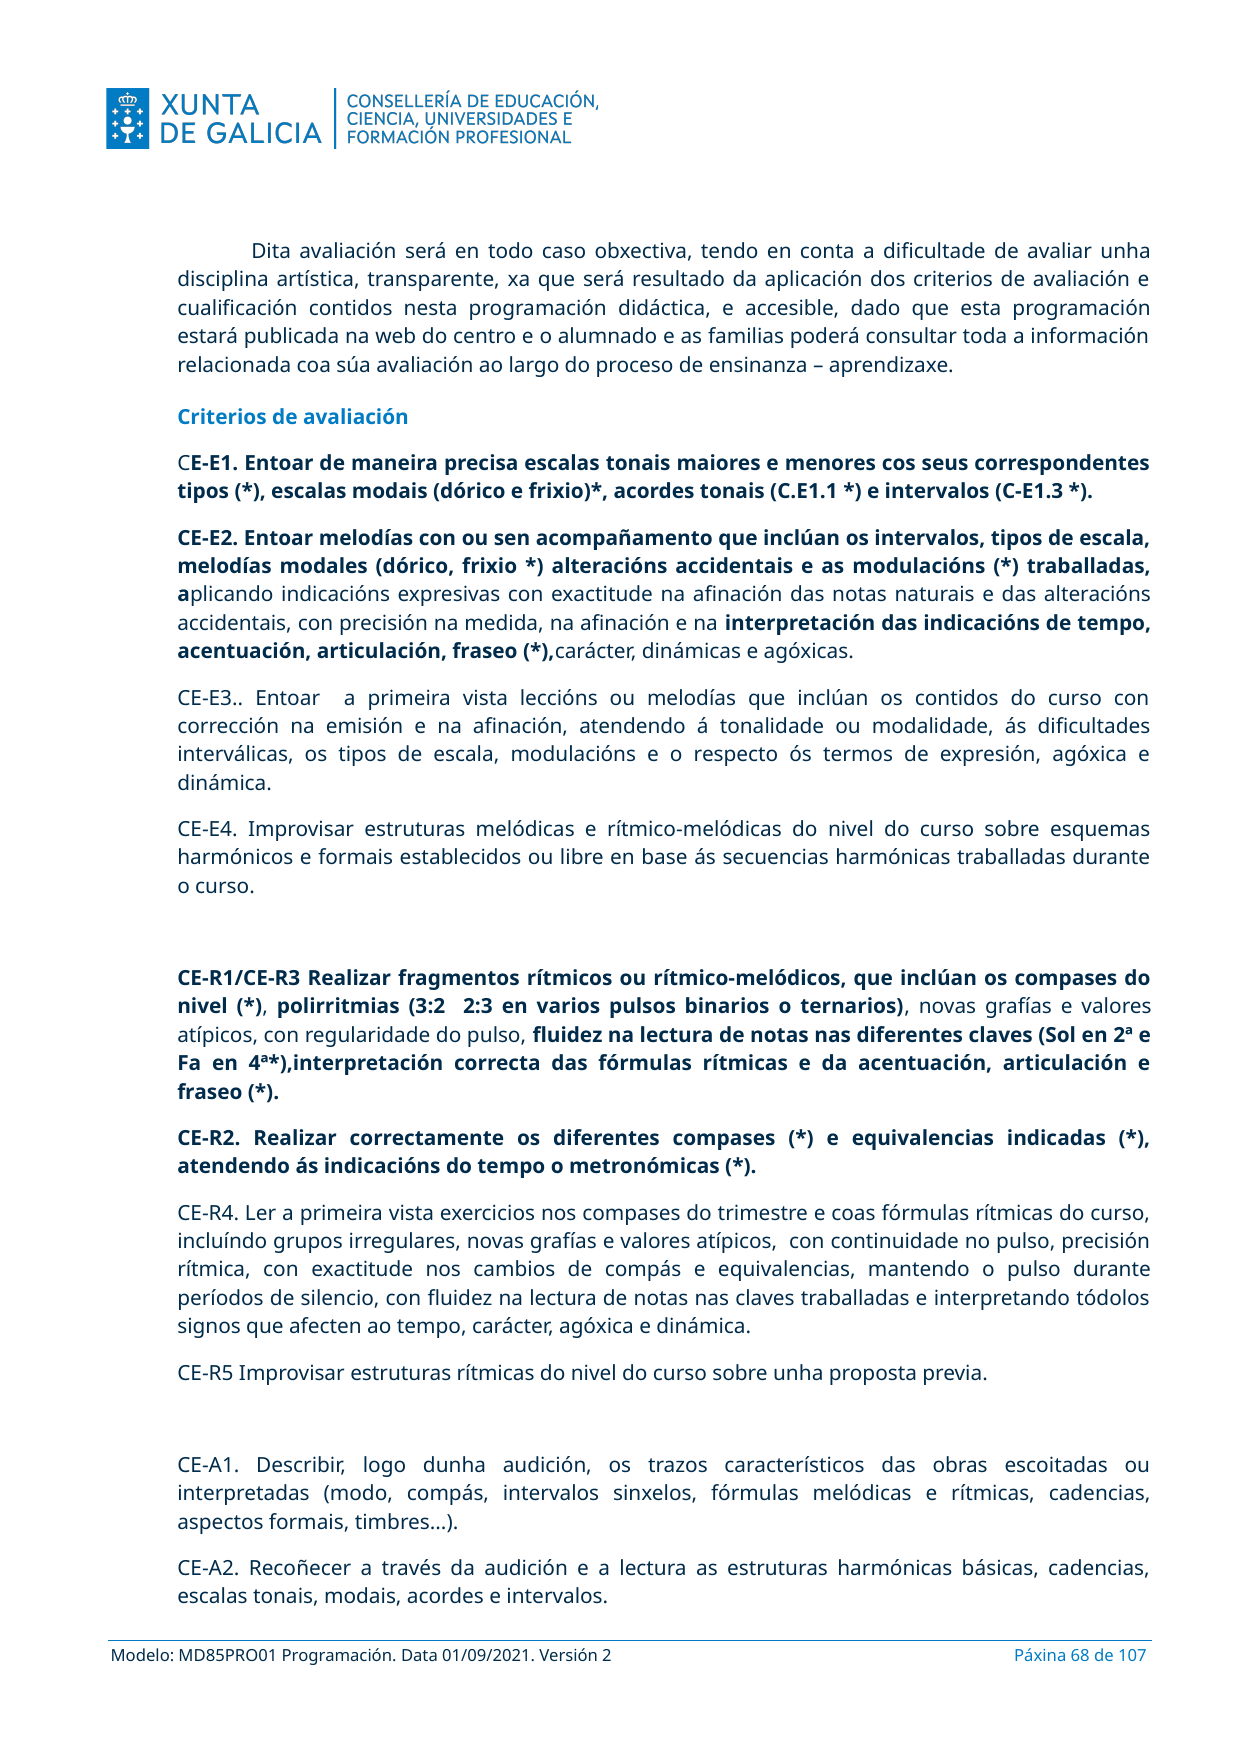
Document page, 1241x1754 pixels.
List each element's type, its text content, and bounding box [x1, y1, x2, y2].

text CE-E4. Improvisar estruturas melódicas e rítmico-melódicas do nivel do curso sobre esquemas harmónicos e formais establecidos ou libre en base ás secuencias harmónicas traballadas durante o curso. [177, 814, 1152, 899]
text CE-R5 Improvisar estruturas rítmicas do nivel do curso sobre unha proposta previa. [177, 1358, 1152, 1386]
text CE-E2. Entoar melodías con ou sen acompañamento que inclúan os intervalos, tipos de escala, melodías modales (dórico, frixio *) alteracións accidentais e as modulacións (*) traballadas, aplicando indicacións expresivas con exactitude na afinación das notas naturais e das alteracións accidentais, con precisión na medida, na afinación e na interpretación das indicacións de tempo, acentuación, articulación, fraseo (*),carácter, dinámicas e agóxicas. [177, 523, 1152, 665]
text CE-E3.. Entoar a primeira vista leccións ou melodías que inclúan os contidos do curso con corrección na emisión e na afinación, atendendo á tonalidade ou modalidade, ás dificultades interválicas, os tipos de escala, modulacións e o respecto ós termos de expresión, agóxica e dinámica. [177, 683, 1152, 796]
text CE-A2. Recoñecer a través da audición e a lectura as estruturas harmónicas básicas, cadencias, escalas tonais, modais, acordes e intervalos. [177, 1553, 1152, 1610]
text CE-R1/CE-R3 Realizar fragmentos rítmicos ou rítmico-melódicos, que inclúan os compases do nivel (*), polirritmias (3:2 2:3 en varios pulsos binarios o ternarios), novas grafías e valores atípicos, con regularidade do pulso, fluidez na lectura de notas nas diferentes claves (Sol en 2ª e Fa en 4ª*),interpretación correcta das fórmulas rítmicas e da acentuación, articulación e fraseo (*). [177, 963, 1152, 1105]
text CE-A1. Describir, logo dunha audición, os trazos característicos das obras escoitadas ou interpretadas (modo, compás, intervalos sinxelos, fórmulas melódicas e rítmicas, cadencias, aspectos formais, timbres...). [177, 1450, 1152, 1535]
text Dita avaliación será en todo caso obxectiva, tendo en conta a dificultade de avaliar unha disciplina artística, transparente, xa que será resultado da aplicación dos criterios de avaliación e cualificación contidos nesta programación didáctica, e accesible, dado que esta programación estará publicada na web do centro e o alumnado e as familias poderá consultar toda a información relacionada coa súa avaliación ao largo do proceso de ensinanza – aprendizaxe. [177, 236, 1152, 378]
subtitle Criterios de avaliación [177, 402, 1152, 430]
text CE-E1. Entoar de maneira precisa escalas tonais maiores e menores cos seus correspondentes tipos (*), escalas modais (dórico e frixio)*, acordes tonais (C.E1.1 *) e intervalos (C-E1.3 *). [177, 448, 1152, 505]
text CE-R4. Ler a primeira vista exercicios nos compases do trimestre e coas fórmulas rítmicas do curso, incluíndo grupos irregulares, novas grafías e valores atípicos, con continuidade no pulso, precisión rítmica, con exactitude nos cambios de compás e equivalencias, mantendo o pulso durante períodos de silencio, con fluidez na lectura de notas nas claves traballadas e interpretando tódolos signos que afecten ao tempo, carácter, agóxica e dinámica. [177, 1198, 1152, 1340]
picture [106, 88, 599, 149]
text CE-R2. Realizar correctamente os diferentes compases (*) e equivalencias indicadas (*), atendendo ás indicacións do tempo o metronómicas (*). [177, 1123, 1152, 1180]
